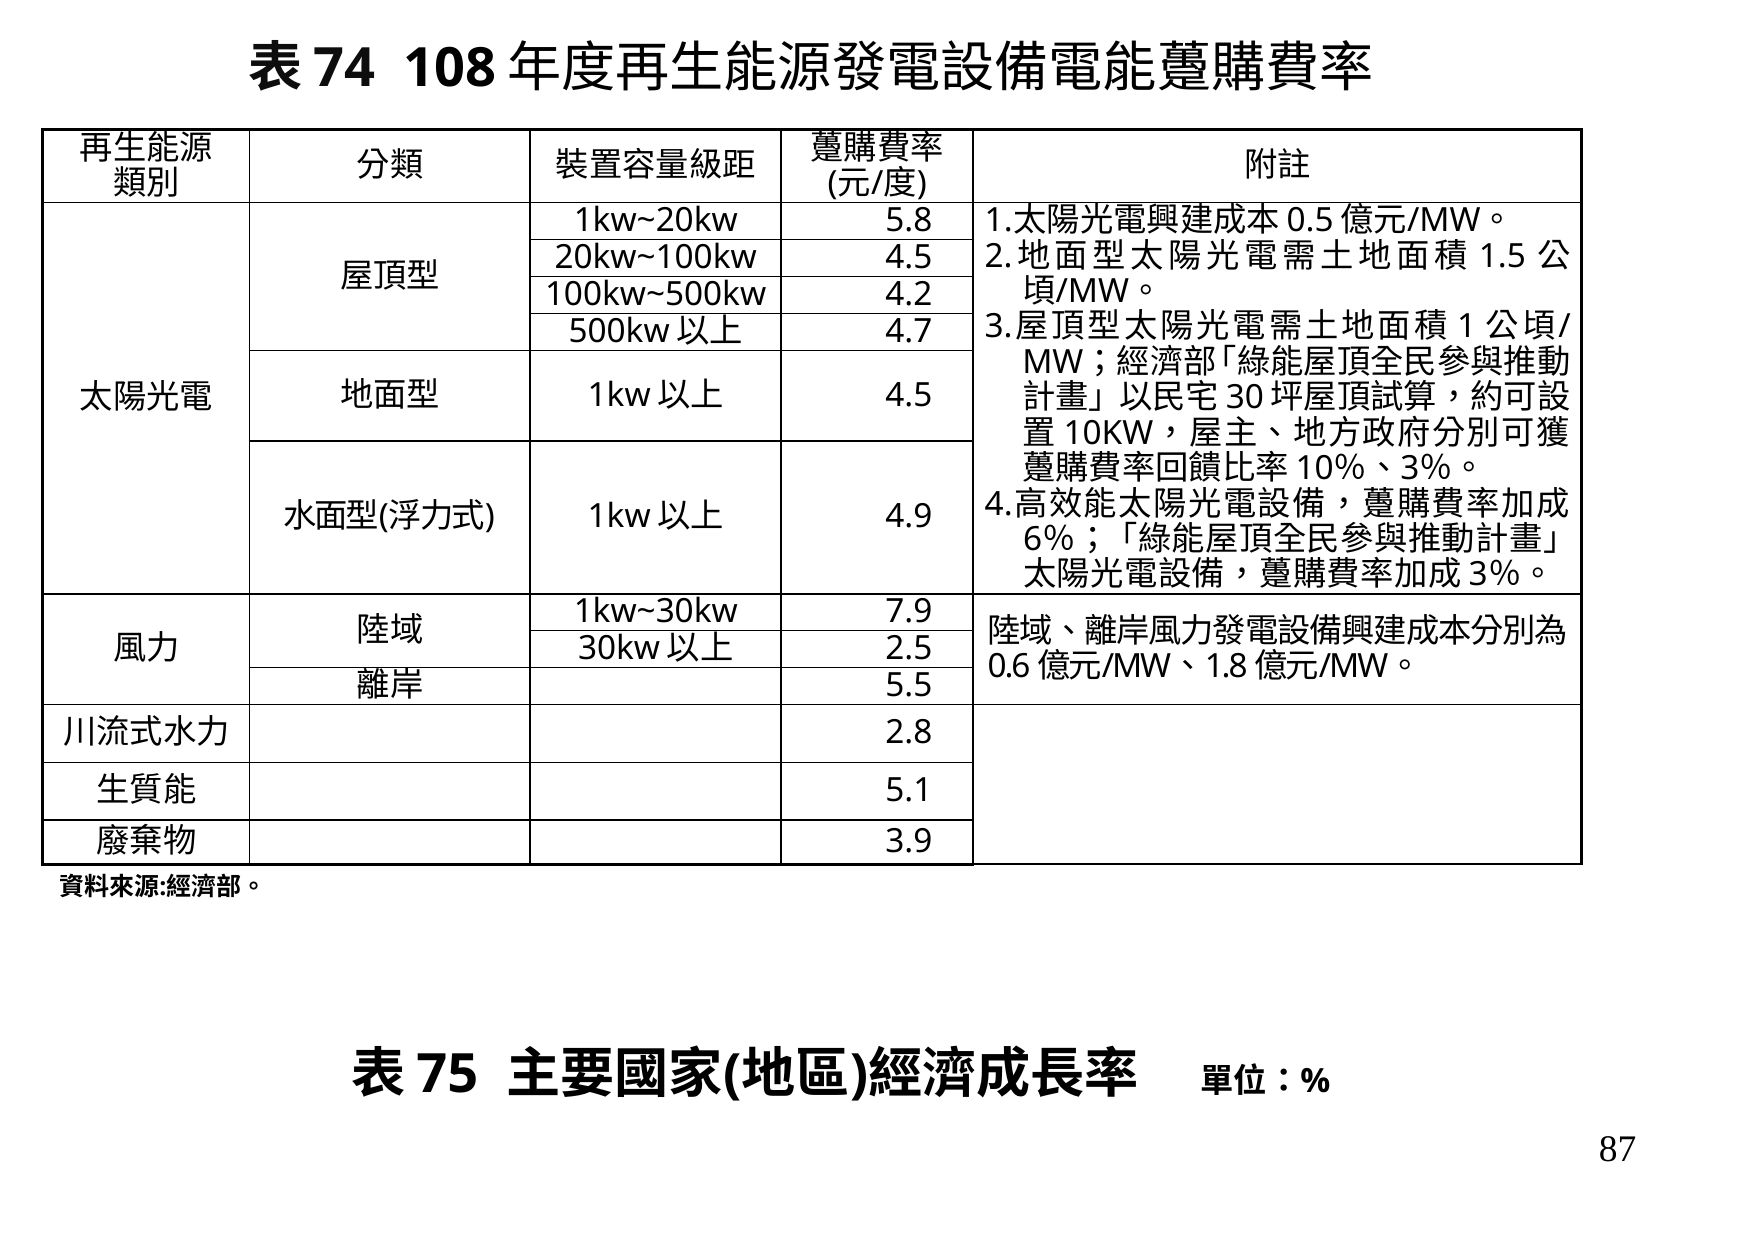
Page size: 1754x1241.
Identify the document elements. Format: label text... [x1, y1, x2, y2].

table_cell 地面型 [250, 351, 529, 440]
table_cell 風力 [44, 595, 249, 704]
table_cell [250, 705, 529, 761]
table_cell 4.5 [782, 240, 972, 276]
table_cell 1kw以上 [531, 351, 780, 440]
table_cell 2.8 [782, 705, 972, 761]
table_cell 5.1 [782, 763, 972, 819]
table_cell 生質能 [44, 763, 249, 819]
table_cell 20kw~100kw [531, 240, 780, 276]
table_cell 100kw~500kw [531, 277, 780, 313]
table_cell 5.5 [782, 668, 972, 704]
table_header 躉購費率 (元/度) [782, 131, 972, 202]
table_cell 4.5 [782, 351, 972, 440]
table_cell 1kw~30kw [531, 595, 780, 630]
table_cell 4.2 [782, 277, 972, 313]
table_cell [250, 821, 529, 863]
table_cell 7.9 [782, 595, 972, 630]
table_header 裝置容量級距 [531, 131, 780, 202]
table_cell [531, 821, 780, 863]
table_cell [531, 668, 780, 704]
table_cell 水面型(浮力式) [250, 442, 529, 593]
table_cell 3.9 [782, 821, 972, 863]
table_cell 陸域、離岸風力發電設備興建成本分別為0.6億元/MW、1.8億元/MW。 [974, 595, 1580, 704]
table_cell 1kw以上 [531, 442, 780, 593]
text 資料來源:經濟部。 [59, 866, 1636, 903]
table_cell [531, 705, 780, 761]
table_cell 川流式水力 [44, 705, 249, 761]
table_cell 太陽光電 [44, 203, 249, 593]
table_cell 離岸 [250, 668, 529, 704]
table_cell 4.7 [782, 314, 972, 349]
table_cell [974, 705, 1580, 863]
table_cell 屋頂型 [250, 203, 529, 349]
table_cell 1kw~20kw [531, 203, 780, 239]
table_header 再生能源 類別 [44, 131, 249, 202]
table_cell 30kw以上 [531, 631, 780, 667]
table_cell 5.8 [782, 203, 972, 239]
table_header 附註 [974, 131, 1580, 202]
table_cell 500kw以上 [531, 314, 780, 349]
text 表75 主要國家(地區)經濟成長率 單位：% [59, 1030, 1636, 1108]
table_cell 4.9 [782, 442, 972, 593]
table_cell 廢棄物 [44, 821, 249, 863]
table_cell 陸域 [250, 595, 529, 667]
table_cell 1.太陽光電興建成本0.5億元/MW。 2.地面型太陽光電需土地面積1.5公頃/MW。 3.屋頂型太陽光電需土地面積1公頃/MW；經濟部「綠能屋頂全民參與推動計畫」以民宅30坪屋頂試算，約可設置10KW，屋主、地方政府分別可獲躉購費率回饋比率10％、3％。 4.高效能太陽光電設備，躉購費率加成6％；「綠能屋頂全民參與推動計畫」太陽光電設備，躉購費率加成3％。 [974, 203, 1580, 593]
text 表74 108年度再生能源發電設備電能躉購費率 [0, 24, 1636, 103]
table_cell [531, 763, 780, 819]
table_header 分類 [250, 131, 529, 202]
table_cell 2.5 [782, 631, 972, 667]
table_cell [250, 763, 529, 819]
